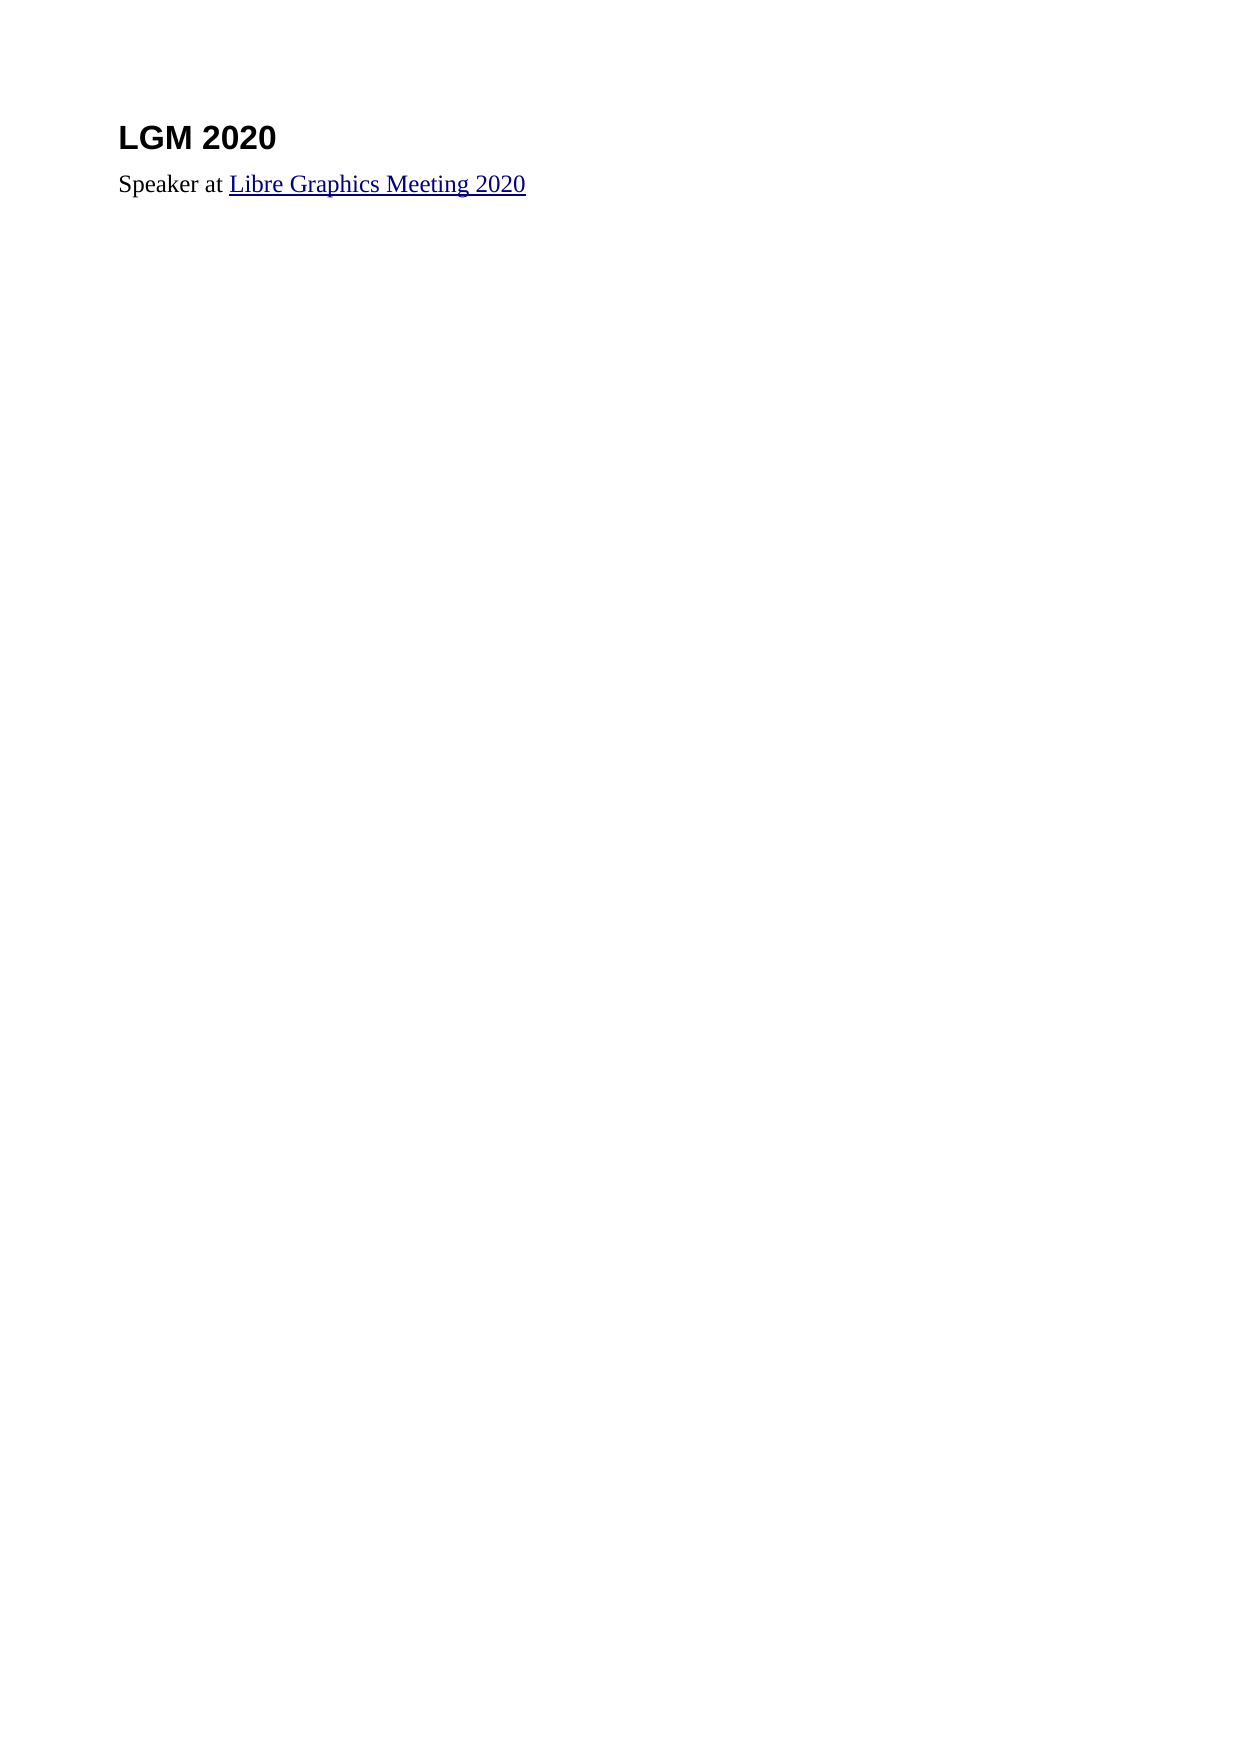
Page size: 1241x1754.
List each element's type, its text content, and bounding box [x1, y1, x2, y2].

text Speaker at Libre Graphics Meeting 2020 [118, 169, 1122, 198]
subtitle LGM 2020 [118, 118, 1122, 157]
